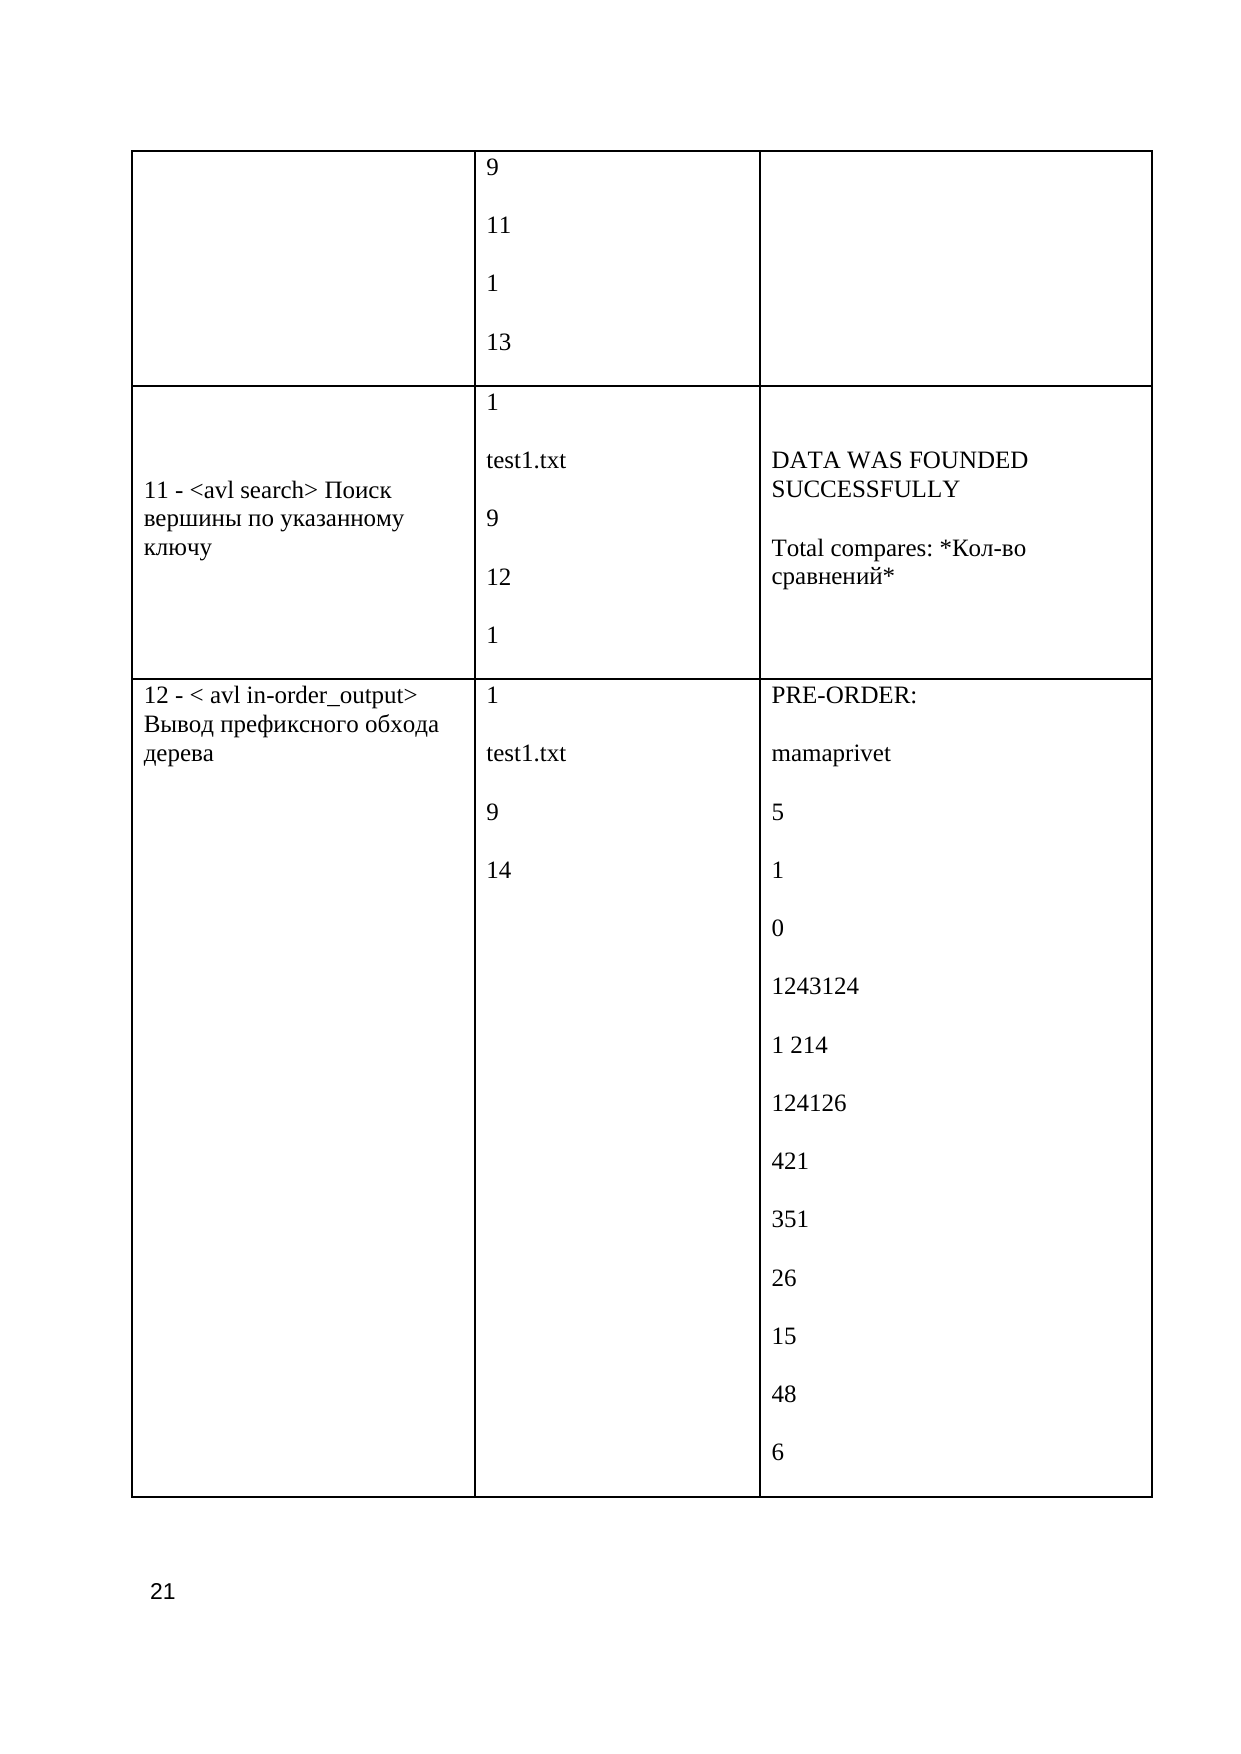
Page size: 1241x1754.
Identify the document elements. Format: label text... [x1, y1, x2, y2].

table_cell DATA WAS FOUNDED SUCCESSFULLY Total compares: *Кол-во сравнений* [761, 387, 1151, 678]
table_cell PRE-ORDER: mamaprivet 5 1 0 1243124 1 214 124126 421 351 26 15 48 6 [761, 680, 1151, 1496]
table_cell 9 11 1 13 [476, 152, 759, 385]
table_cell [761, 152, 1151, 385]
table_cell 11 - <avl search> Поиск вершины по указанному ключу [133, 387, 474, 678]
table_cell 12 - < avl in-order_output> Вывод префиксного обхода дерева [133, 680, 474, 1496]
table_cell [133, 152, 474, 385]
table_cell 1 test1.txt 9 14 [476, 680, 759, 1496]
table_cell 1 test1.txt 9 12 1 [476, 387, 759, 678]
